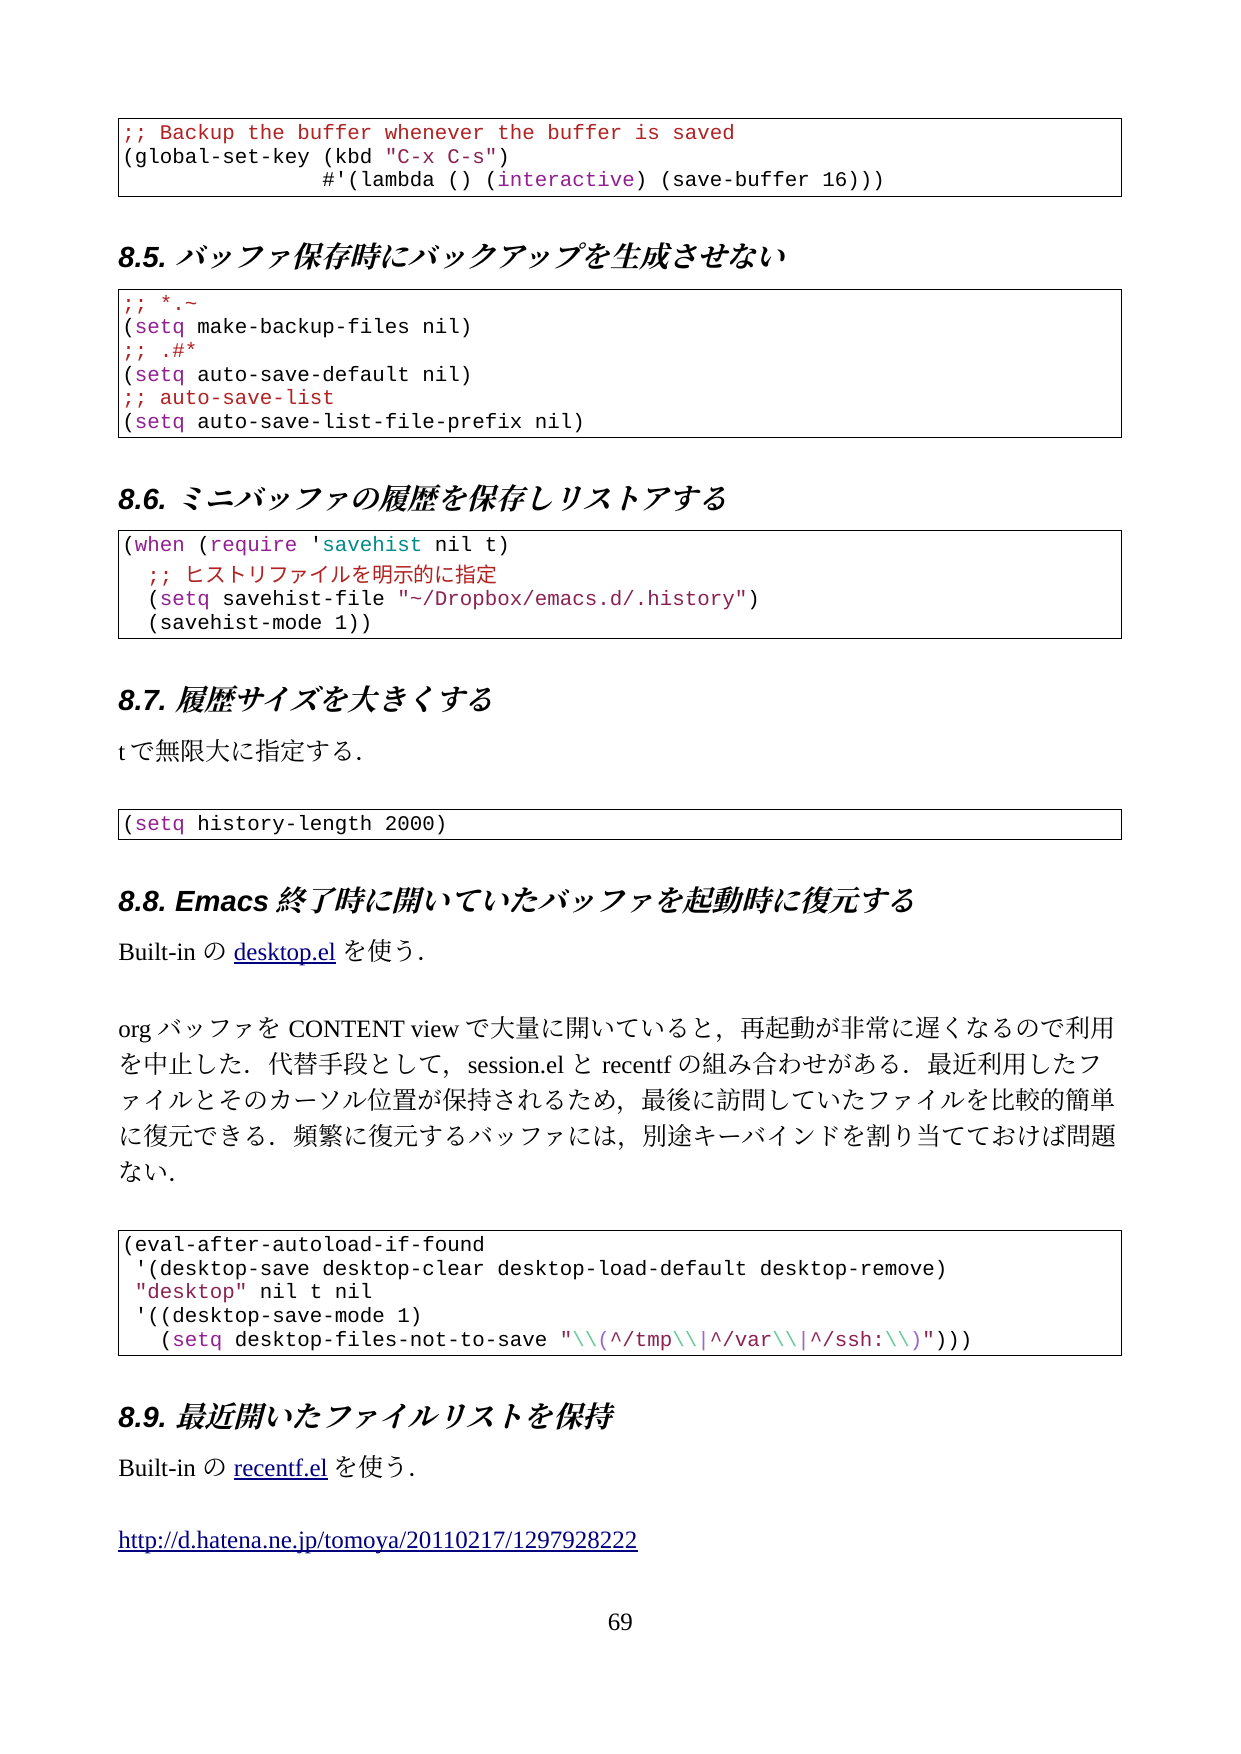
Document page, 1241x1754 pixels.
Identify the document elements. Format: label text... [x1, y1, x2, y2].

text (setq desktop-files-not-to-save "\\(^/tmp\\|^/var\\|^/ssh:\\)"))) [119, 1324, 1121, 1355]
text (setq auto-save-default nil) [119, 360, 1121, 383]
text "desktop" nil t nil [119, 1277, 1121, 1301]
text (eval-after-autoload-if-found [119, 1231, 1121, 1254]
text (setq make-backup-files nil) [119, 312, 1121, 336]
text tで無限大に指定する． [118, 731, 1122, 796]
subtitle バッファ保存時にバックアップを生成させない [118, 234, 1122, 276]
text (when (require 'savehist nil t) [119, 531, 1121, 554]
subtitle Emacs終了時に開いていたバッファを起動時に復元する [118, 877, 1122, 919]
text ;; *.~ [119, 290, 1121, 312]
text ;; Backup the buffer whenever the buffer is saved [119, 119, 1121, 142]
text (setq savehist-file "~/Dropbox/emacs.d/.history") [119, 584, 1121, 608]
text ;; .#* [119, 336, 1121, 360]
text '((desktop-save-mode 1) [119, 1301, 1121, 1324]
text ;; ヒストリファイルを明示的に指定 [119, 554, 1121, 584]
text (savehist-mode 1)) [119, 608, 1121, 638]
text '(desktop-save desktop-clear desktop-load-default desktop-remove) [119, 1254, 1121, 1277]
text http://d.hatena.ne.jp/tomoya/20110217/1297928222 [118, 1525, 1122, 1554]
subtitle ミニバッファの履歴を保存しリストアする [118, 476, 1122, 518]
text (setq auto-save-list-file-prefix nil) [119, 407, 1121, 437]
text Built-in の recentf.el を使う． [118, 1448, 1122, 1513]
text #'(lambda () (interactive) (save-buffer 16))) [119, 165, 1121, 196]
text Built-in の desktop.el を使う． [118, 932, 1122, 997]
subtitle 履歴サイズを大きくする [118, 677, 1122, 719]
subtitle 最近開いたファイルリストを保持 [118, 1393, 1122, 1435]
text (global-set-key (kbd "C-x C-s") [119, 142, 1121, 165]
text org バッファを CONTENT view で大量に開いていると，再起動が非常に遅くなるので利用を中止した．代替手段として，session.el と recentf の組み合わせがある．最近利用したファイルとそのカーソル位置が保持されるため，最後に訪問していたファイルを比較的簡単に復元できる．頻繁に復元するバッファには，別途キーバインドを割り当てておけば問題ない． [118, 1009, 1122, 1217]
text ;; auto-save-list [119, 383, 1121, 407]
text (setq history-length 2000) [119, 810, 1121, 839]
